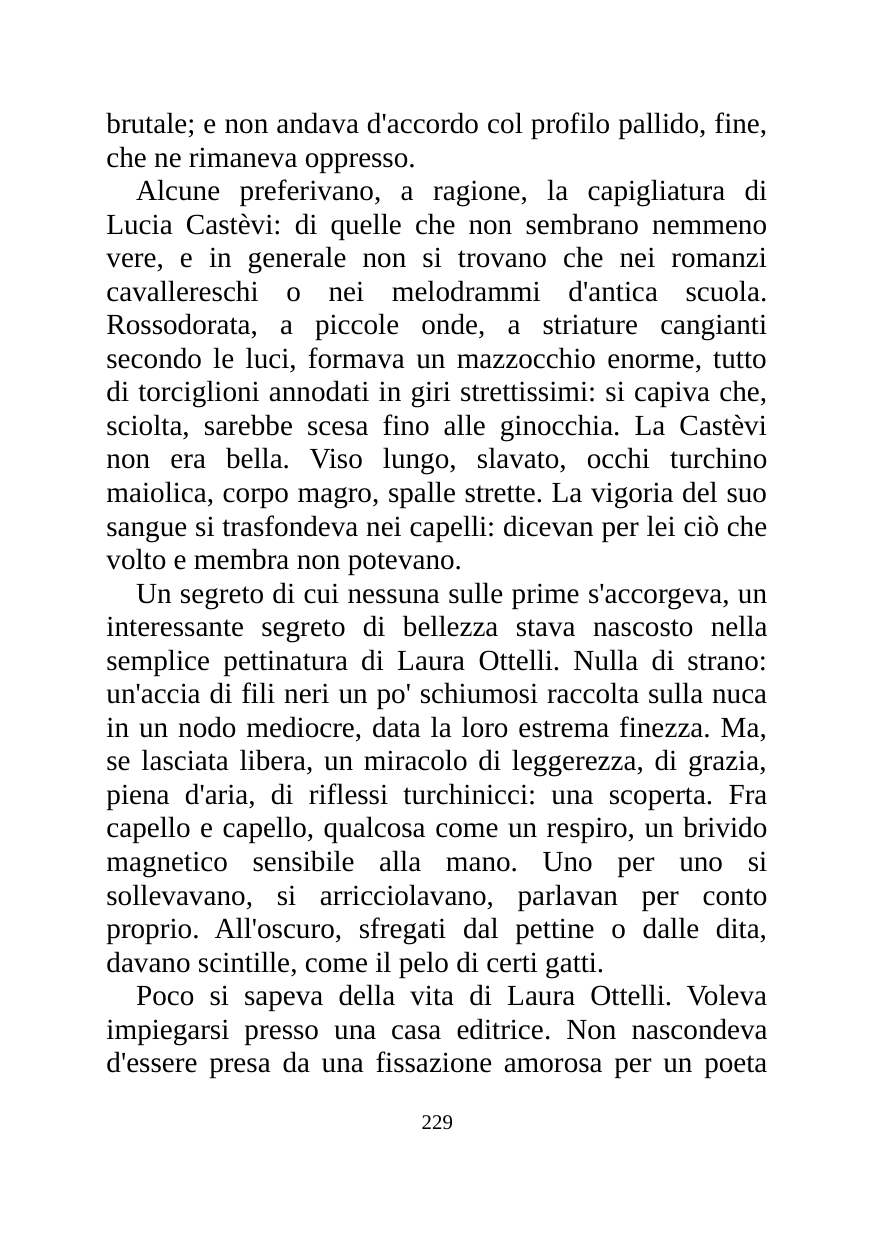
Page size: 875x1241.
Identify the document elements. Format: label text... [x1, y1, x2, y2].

text Un segreto di cui nessuna sulle prime s'accorgeva, un interessante segreto di bellezza stava nascosto nella semplice pettinatura di Laura Ottelli. Nulla di strano: un'accia di fili neri un po' schiumosi raccolta sulla nuca in un nodo mediocre, data la loro estrema finezza. Ma, se lasciata libera, un miracolo di leggerezza, di grazia, piena d'aria, di riflessi turchinicci: una scoperta. Fra capello e capello, qualcosa come un respiro, un brivido magnetico sensibile alla mano. Uno per uno si sollevavano, si arricciolavano, parlavan per conto proprio. All'oscuro, sfregati dal pettine o dalle dita, davano scintille, come il pelo di certi gatti. [106, 576, 768, 978]
text Alcune preferivano, a ragione, la capigliatura di Lucia Castèvi: di quelle che non sembrano nemmeno vere, e in generale non si trovano che nei romanzi cavallereschi o nei melodrammi d'antica scuola. Rossodorata, a piccole onde, a striature cangianti secondo le luci, formava un mazzocchio enorme, tutto di torciglioni annodati in giri strettissimi: si capiva che, sciolta, sarebbe scesa fino alle ginocchia. La Castèvi non era bella. Viso lungo, slavato, occhi turchino maiolica, corpo magro, spalle strette. La vigoria del suo sangue si trasfondeva nei capelli: dicevan per lei ciò che volto e membra non potevano. [106, 173, 768, 576]
text Poco si sapeva della vita di Laura Ottelli. Voleva impiegarsi presso una casa editrice. Non nascondeva d'essere presa da una fissazione amorosa per un poeta [106, 978, 768, 1079]
text brutale; e non andava d'accordo col profilo pallido, fine, che ne rimaneva oppresso. [106, 106, 768, 173]
